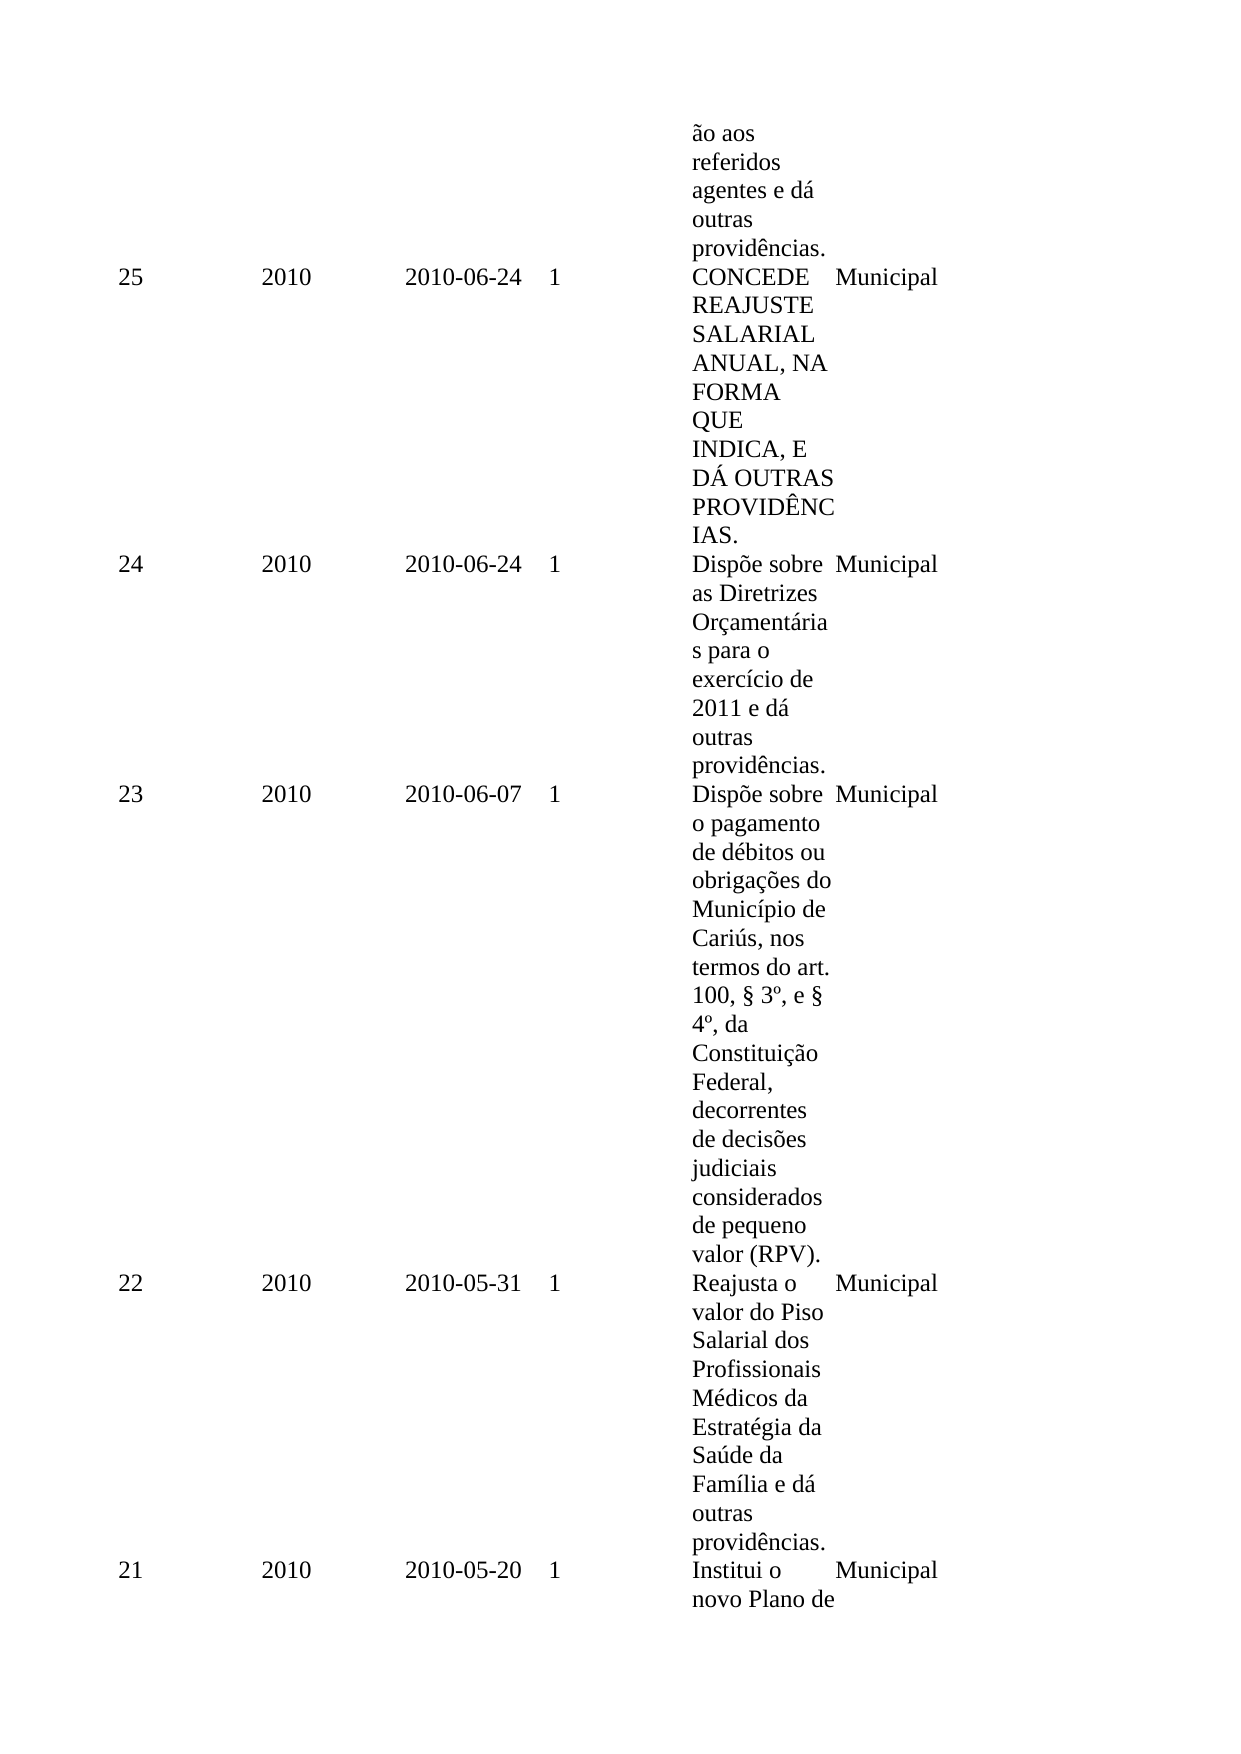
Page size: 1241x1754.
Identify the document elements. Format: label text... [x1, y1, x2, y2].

table_cell Municipal [835, 262, 979, 549]
table_cell [979, 549, 1122, 779]
table_cell 23 [118, 779, 261, 1268]
table_cell 2010 [261, 1556, 405, 1613]
table_cell 1 [548, 549, 692, 779]
table_cell Municipal [835, 779, 979, 1268]
table_cell 2010 [261, 549, 405, 779]
table_cell 22 [118, 1268, 261, 1556]
table_cell 1 [548, 1556, 692, 1613]
table_cell Reajusta o valor do Piso Salarial dos Profissionais Médicos da Estratégia da Saúde da Família e dá outras providências. [692, 1268, 835, 1556]
table_cell CONCEDE REAJUSTE SALARIAL ANUAL, NA FORMA QUE INDICA, E DÁ OUTRAS PROVIDÊNCIAS. [692, 262, 835, 549]
table_cell 1 [548, 779, 692, 1268]
table_cell 2010-06-24 [405, 262, 548, 549]
table_cell 2010 [261, 262, 405, 549]
table_cell 2010-06-07 [405, 779, 548, 1268]
table_cell 2010-05-31 [405, 1268, 548, 1556]
table_cell 2010-06-24 [405, 549, 548, 779]
table_cell 2010 [261, 1268, 405, 1556]
table_cell [405, 118, 548, 262]
table_cell 2010 [261, 779, 405, 1268]
table_cell 1 [548, 1268, 692, 1556]
table_cell [118, 118, 261, 262]
table_cell [979, 1268, 1122, 1556]
table_cell 1 [548, 262, 692, 549]
table_cell 2010-05-20 [405, 1556, 548, 1613]
table_cell 21 [118, 1556, 261, 1613]
table_cell Municipal [835, 1556, 979, 1613]
table_cell 24 [118, 549, 261, 779]
table_cell [548, 118, 692, 262]
table_cell 25 [118, 262, 261, 549]
table_cell [261, 118, 405, 262]
table_cell Dispõe sobre o pagamento de débitos ou obrigações do Município de Cariús, nos termos do art. 100, § 3º, e § 4º, da Constituição Federal, decorrentes de decisões judiciais considerados de pequeno valor (RPV). [692, 779, 835, 1268]
table_cell [835, 118, 979, 262]
table_cell Dispõe sobre as Diretrizes Orçamentárias para o exercício de 2011 e dá outras providências. [692, 549, 835, 779]
table_cell [979, 262, 1122, 549]
table_cell Institui o novo Plano de [692, 1556, 835, 1613]
table_cell Municipal [835, 1268, 979, 1556]
table_cell ão aos referidos agentes e dá outras providências. [692, 118, 835, 262]
table_cell [979, 1556, 1122, 1613]
table_cell Municipal [835, 549, 979, 779]
table_cell [979, 779, 1122, 1268]
table_cell [979, 118, 1122, 262]
